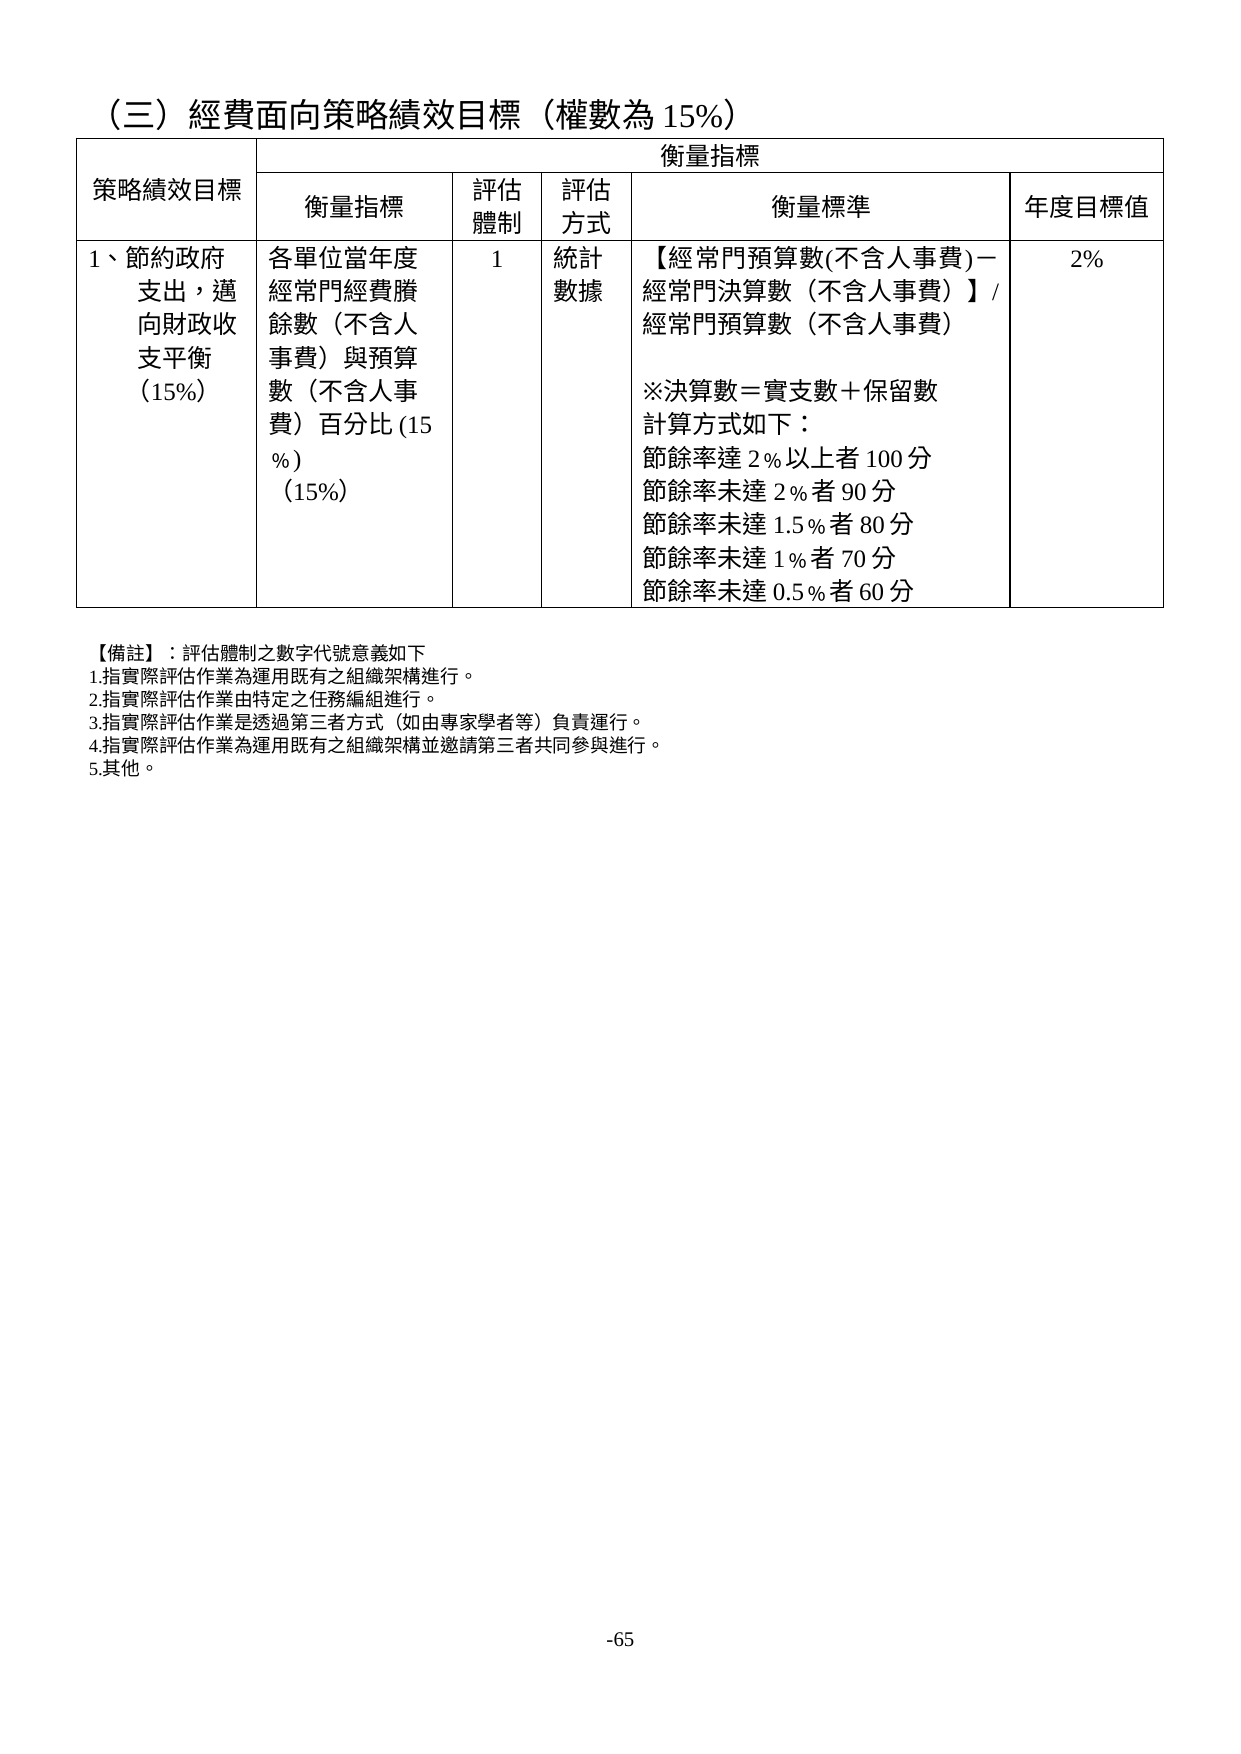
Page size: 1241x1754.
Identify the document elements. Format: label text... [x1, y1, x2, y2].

list 其他。 [88, 760, 1152, 779]
table_cell 1 [453, 241, 541, 607]
text 【備註】：評估體制之數字代號意義如下 [88, 646, 1152, 664]
list 指實際評估作業由特定之任務編組進行。 [88, 692, 1152, 710]
text （三）經費面向策略績效目標（權數為15%） [88, 89, 1152, 137]
list 指實際評估作業為運用既有之組織架構並邀請第三者共同參與進行。 [88, 737, 1152, 756]
table_cell 評估體制 [453, 173, 541, 239]
list 指實際評估作業為運用既有之組織架構進行。 [88, 669, 1152, 687]
table_cell 統計數據 [542, 241, 631, 607]
table_header 策略績效目標 [77, 139, 256, 239]
table_cell 2% [1011, 241, 1163, 607]
table_cell 各單位當年度經常門經費賸餘數（不含人事費）與預算數（不含人事費）百分比 (15 ﹪) （15%） [257, 241, 452, 607]
table_header 衡量指標 [257, 139, 1163, 172]
table_cell 【經常門預算數(不含人事費)－經常門決算數（不含人事費）】/經常門預算數（不含人事費） ※決算數＝實支數＋保留數 計算方式如下： 節餘率達2﹪以上者100分 節餘率未達 2﹪者 90分 節餘率未達1.5﹪者 80分 節餘率未達1﹪者 70分 節餘率未達0.5﹪者60分 [632, 241, 1009, 607]
table_cell 衡量指標 [257, 173, 452, 239]
table_cell 年度目標值 [1011, 173, 1163, 239]
list 指實際評估作業是透過第三者方式（如由專家學者等）負責運行。 [88, 714, 1152, 733]
table_cell 節約政府支出，邁向財政收支平衡 （15%） [77, 241, 256, 607]
table_cell 衡量標準 [632, 173, 1009, 239]
table_cell 評估方式 [542, 173, 631, 239]
